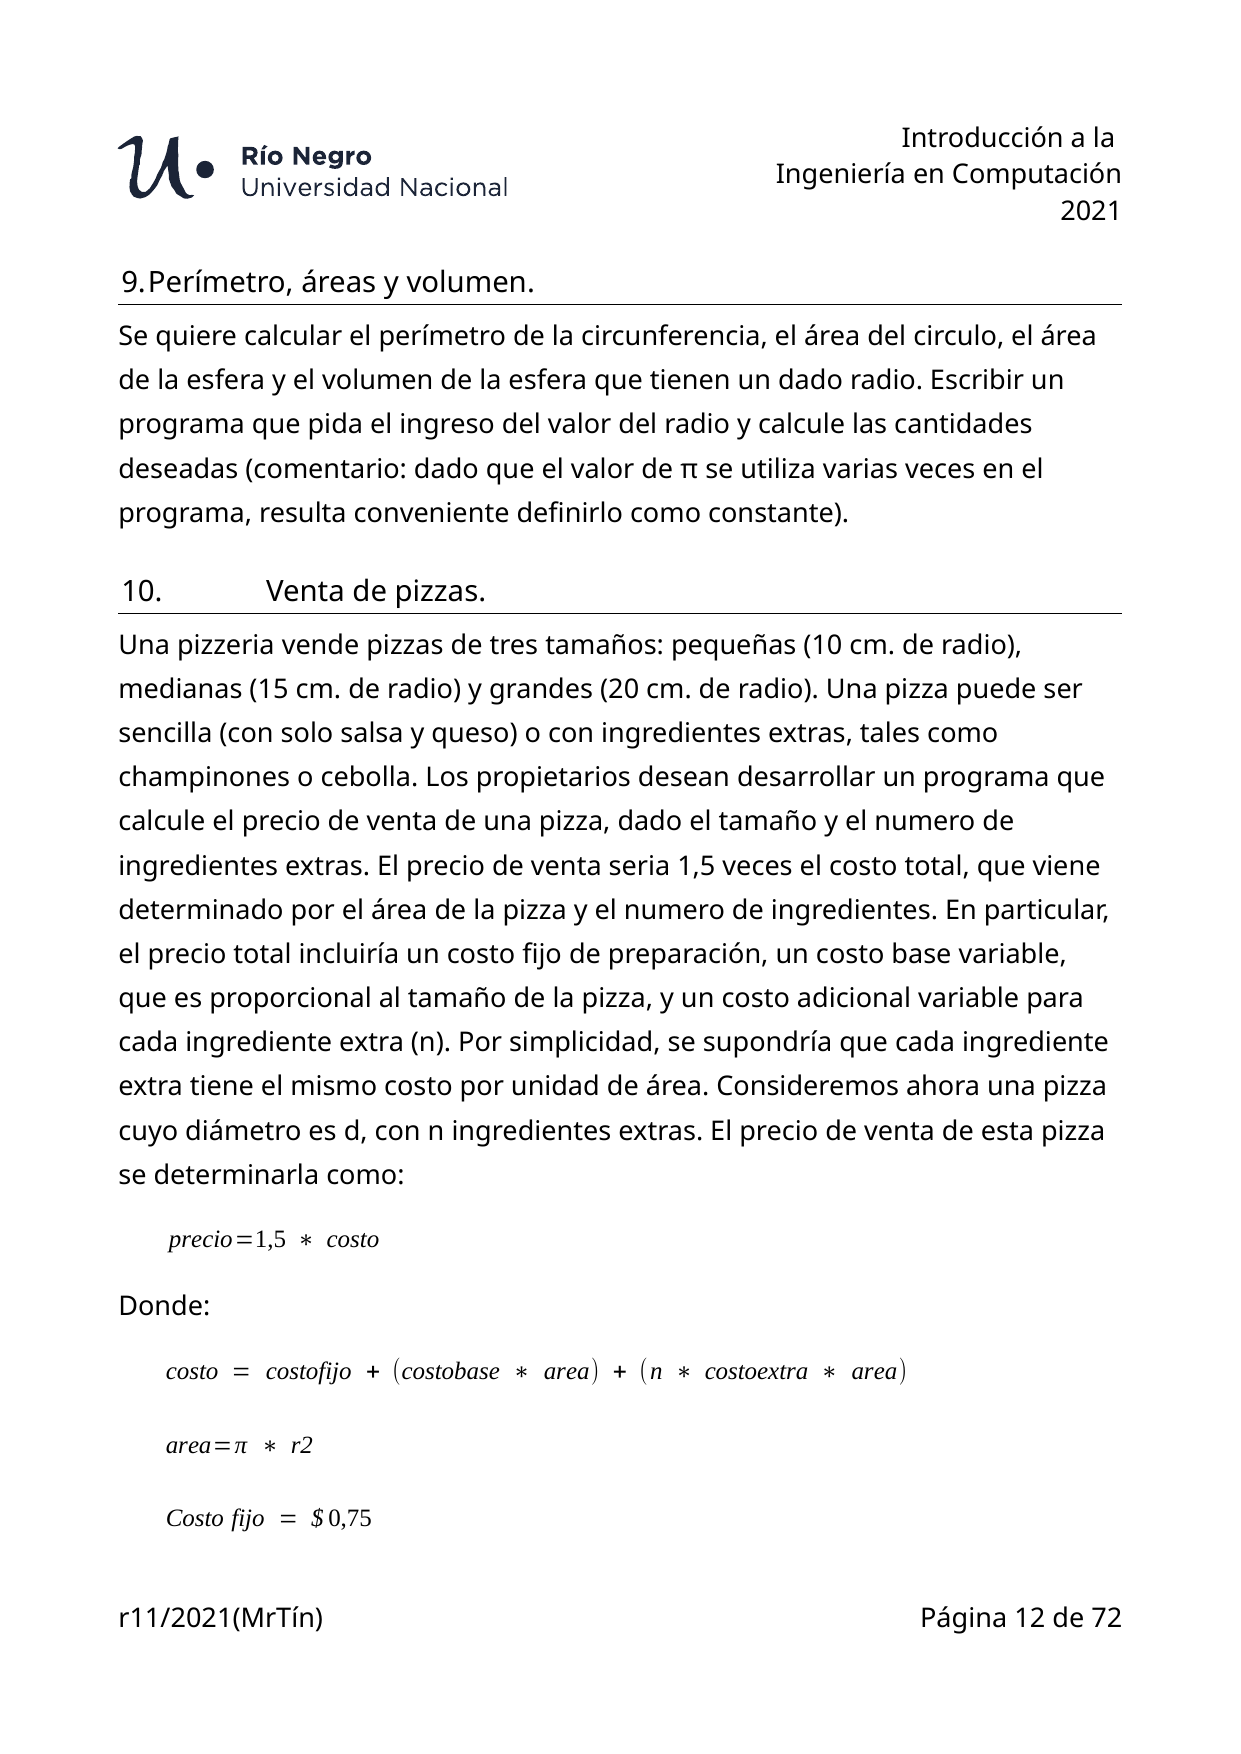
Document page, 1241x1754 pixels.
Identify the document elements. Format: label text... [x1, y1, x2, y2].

text Una pizzeria vende pizzas de tres tamaños: pequeñas (10 cm. de radio), medianas (15 cm. de radio) y grandes (20 cm. de radio). Una pizza puede ser sencilla (con solo salsa y queso) o con ingredientes extras, tales como champinones o cebolla. Los propietarios desean desarrollar un programa que calcule el precio de venta de una pizza, dado el tamaño y el numero de ingredientes extras. El precio de venta seria 1,5 veces el costo total, que viene determinado por el área de la pizza y el numero de ingredientes. En particular, el precio total incluiría un costo fijo de preparación, un costo base variable, que es proporcional al tamaño de la pizza, y un costo adicional variable para cada ingrediente extra (n). Por simplicidad, se supondría que cada ingrediente extra tiene el mismo costo por unidad de área. Consideremos ahora una pizza cuyo diámetro es d, con n ingredientes extras. El precio de venta de esta pizza se determinarla como: [118, 625, 1122, 1192]
subtitle Venta de pizzas. [118, 567, 1122, 613]
text Donde: [118, 1287, 1122, 1324]
text Se quiere calcular el perímetro de la circunferencia, el área del circulo, el área de la esfera y el volumen de la esfera que tienen un dado radio. Escribir un programa que pida el ingreso del valor del radio y calcule las cantidades deseadas (comentario: dado que el valor de π se utiliza varias veces en el programa, resulta conveniente definirlo como constante). [118, 317, 1122, 530]
subtitle Perímetro, áreas y volumen. [118, 258, 1122, 304]
